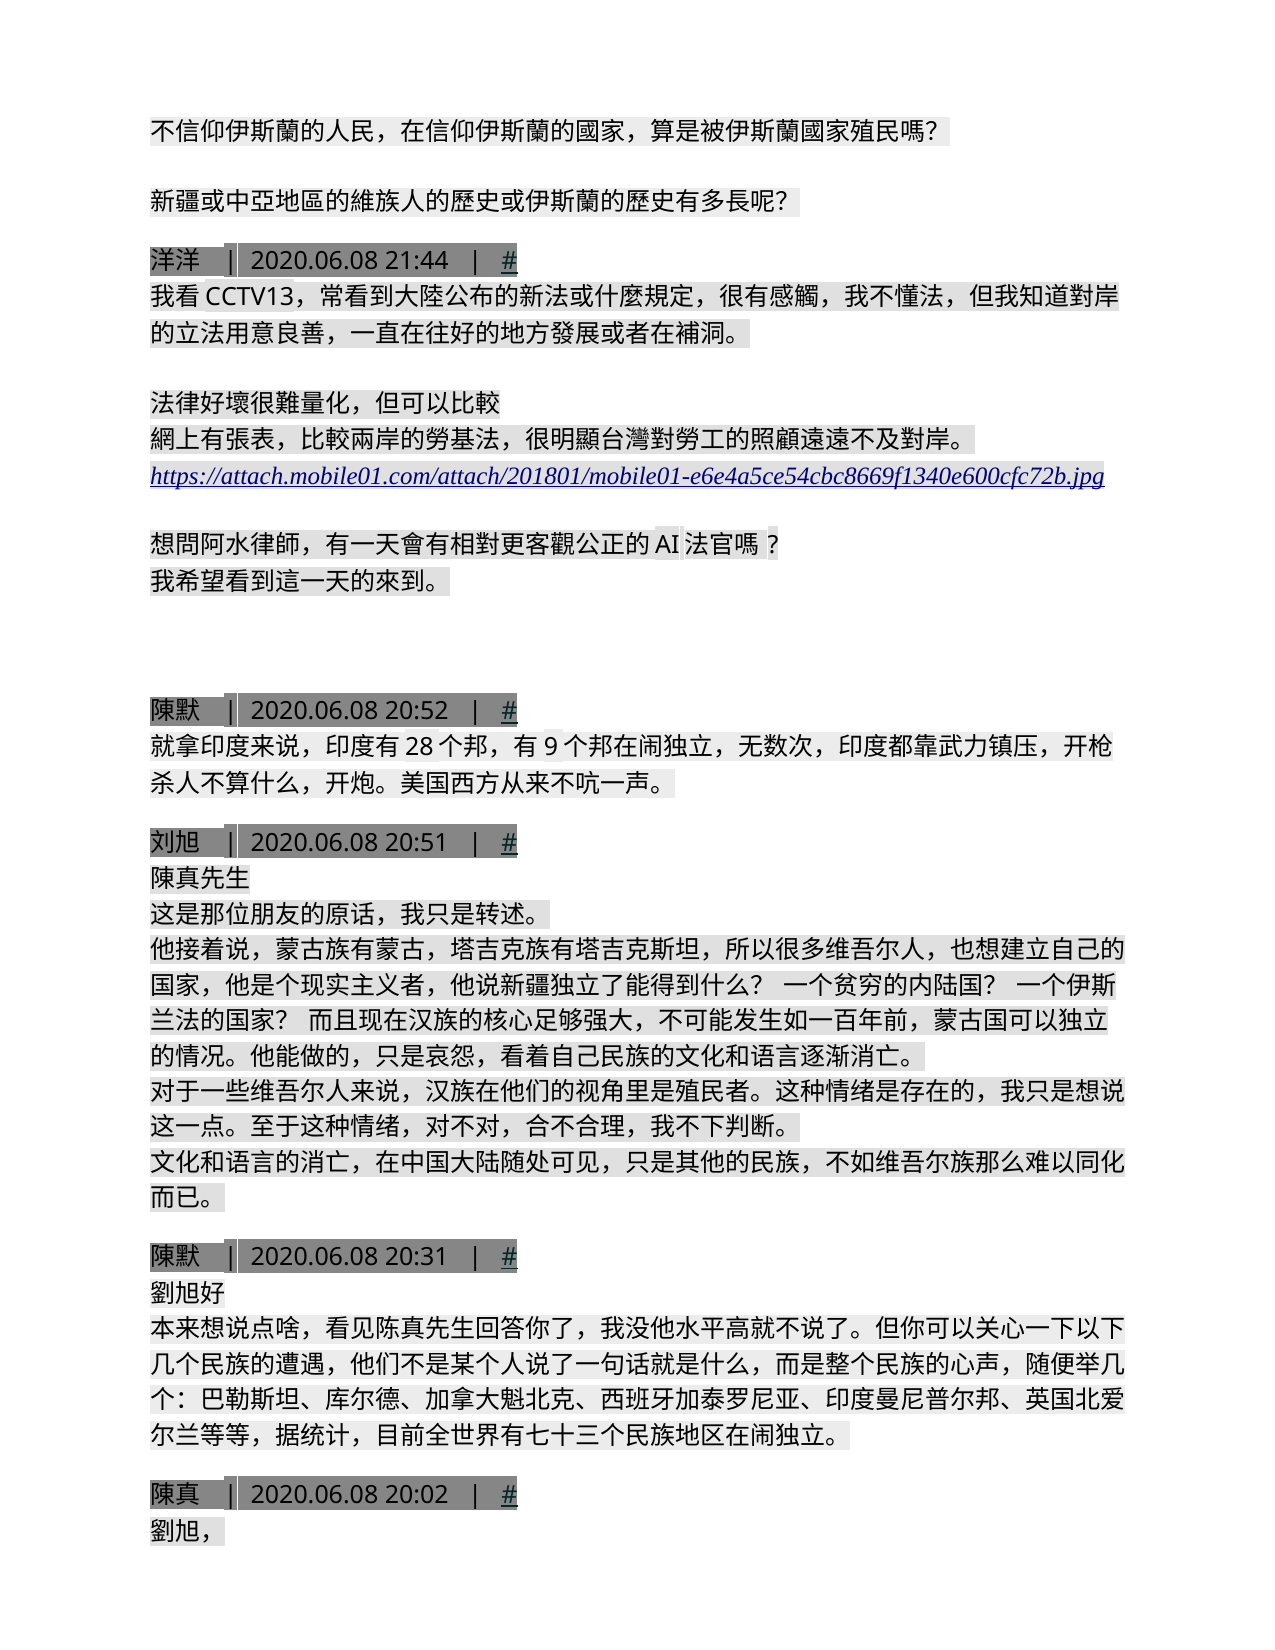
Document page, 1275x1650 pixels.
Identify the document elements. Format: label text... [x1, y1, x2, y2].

text 劉旭， [150, 1510, 1125, 1546]
text 不信仰伊斯蘭的人民，在信仰伊斯蘭的國家，算是被伊斯蘭國家殖民嗎？ 新疆或中亞地區的維族人的歷史或伊斯蘭的歷史有多長呢？ [150, 75, 1125, 217]
text 洋洋 | 2020.06.08 21:44 | # [150, 242, 1125, 277]
text 劉旭好 本来想说点啥，看见陈真先生回答你了，我没他水平高就不说了。但你可以关心一下以下几个民族的遭遇，他们不是某个人说了一句话就是什么，而是整个民族的心声，随便举几个：巴勒斯坦、库尔德、加拿大魁北克、西班牙加泰罗尼亚、印度曼尼普尔邦、英国北爱尔兰等等，据统计，目前全世界有七十三个民族地区在闹独立。 [150, 1273, 1125, 1450]
text 陳默 | 2020.06.08 20:31 | # [150, 1237, 1125, 1273]
text 陳默 | 2020.06.08 20:52 | # [150, 692, 1125, 727]
text 我看CCTV13，常看到大陸公布的新法或什麼規定，很有感觸，我不懂法，但我知道對岸的立法用意良善，一直在往好的地方發展或者在補洞。 法律好壞很難量化，但可以比較 網上有張表，比較兩岸的勞基法，很明顯台灣對勞工的照顧遠遠不及對岸。 https://attach.mobile01.com/attach/201801/mobile01-e6e4a5ce54cbc8669f1340e600cfc72b.jpg 想問阿水律師，有一天會有相對更客觀公正的AI法官嗎 ? 我希望看到這一天的來到。 [150, 277, 1125, 667]
text 陳真 | 2020.06.08 20:02 | # [150, 1475, 1125, 1510]
text 陳真先生 这是那位朋友的原话，我只是转述。 他接着说，蒙古族有蒙古，塔吉克族有塔吉克斯坦，所以很多维吾尔人，也想建立自己的国家，他是个现实主义者，他说新疆独立了能得到什么？ 一个贫穷的内陆国？ 一个伊斯兰法的国家？ 而且现在汉族的核心足够强大，不可能发生如一百年前，蒙古国可以独立的情况。他能做的，只是哀怨，看着自己民族的文化和语言逐渐消亡。 对于一些维吾尔人来说，汉族在他们的视角里是殖民者。这种情绪是存在的，我只是想说这一点。至于这种情绪，对不对，合不合理，我不下判断。 文化和语言的消亡，在中国大陆随处可见，只是其他的民族，不如维吾尔族那么难以同化而已。 [150, 858, 1125, 1212]
text 就拿印度来说，印度有28个邦，有9个邦在闹独立，无数次，印度都靠武力镇压，开枪杀人不算什么，开炮。美国西方从来不吭一声。 [150, 727, 1125, 798]
text 刘旭 | 2020.06.08 20:51 | # [150, 823, 1125, 858]
